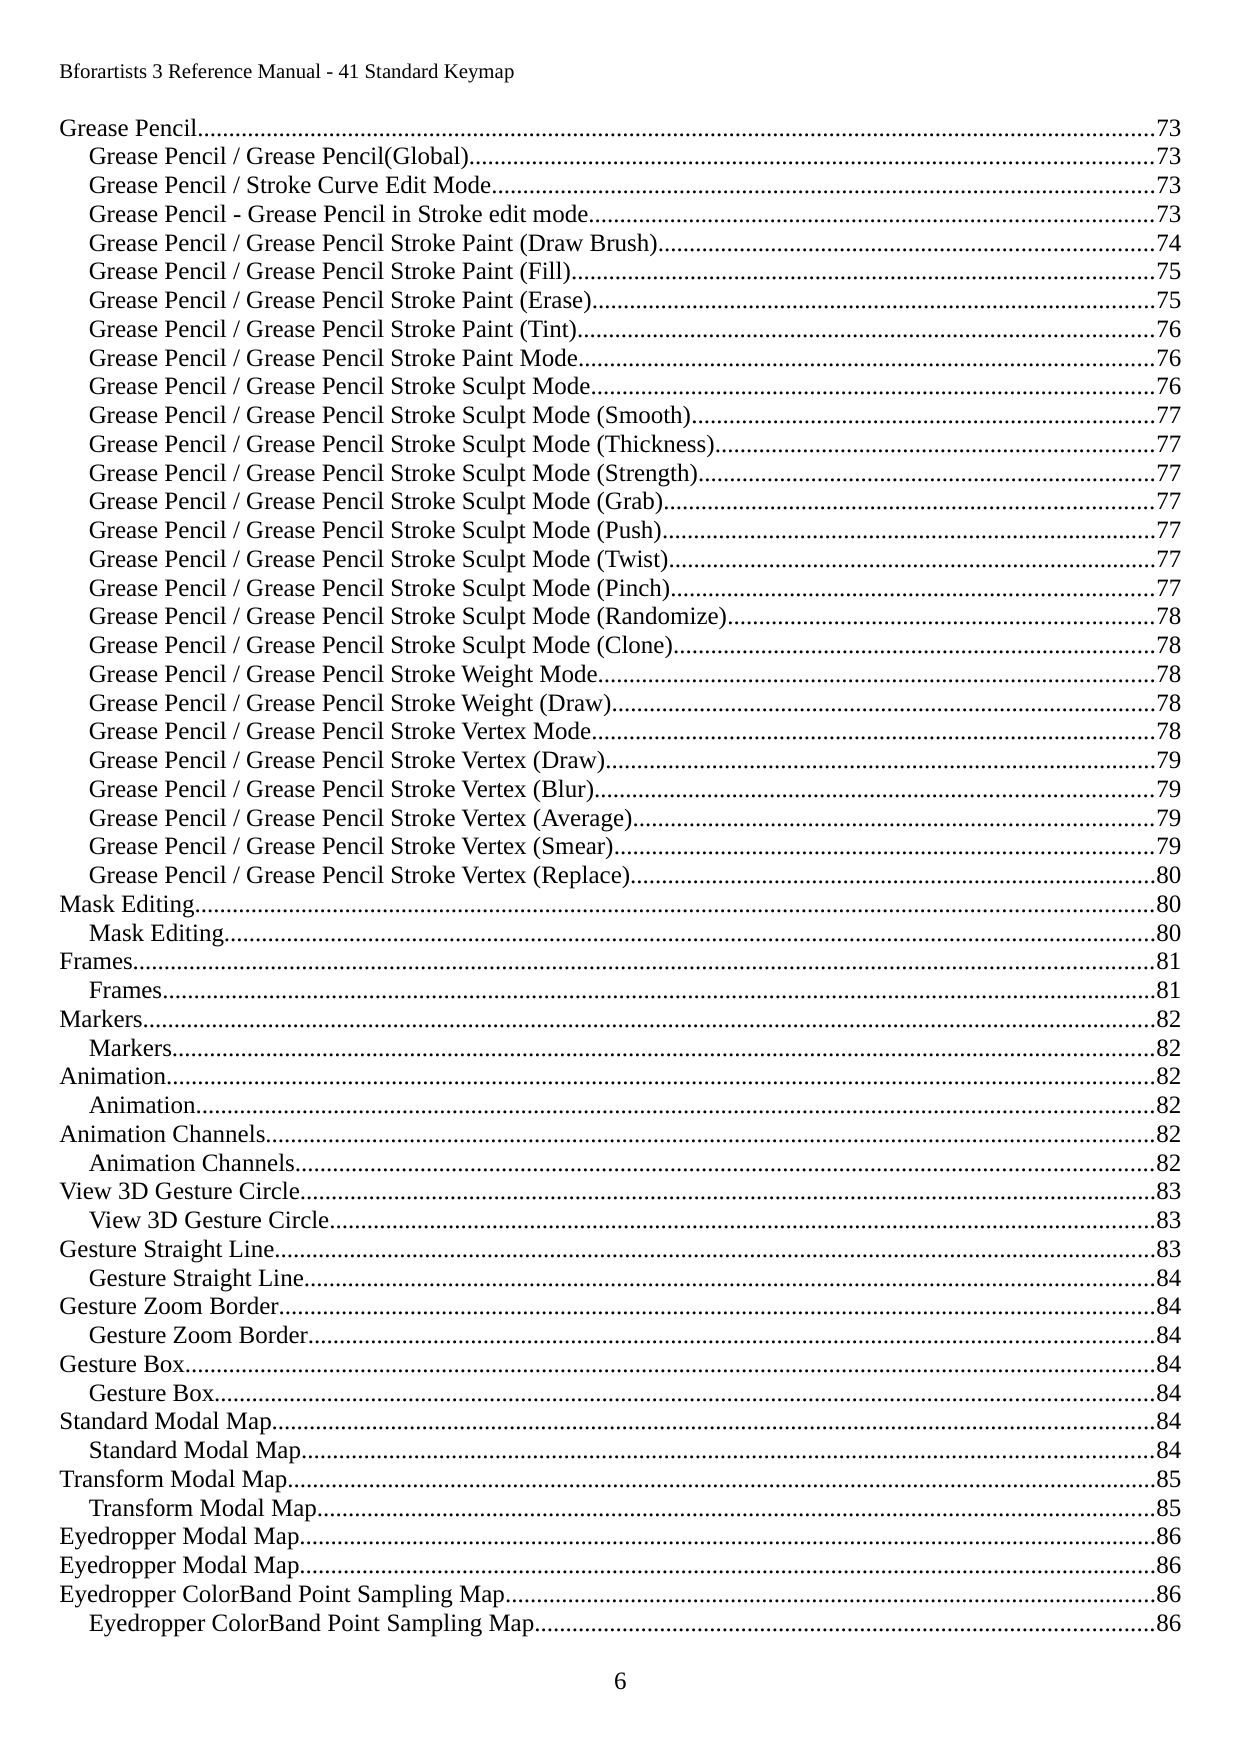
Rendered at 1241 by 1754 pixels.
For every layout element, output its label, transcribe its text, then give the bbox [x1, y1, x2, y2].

text Grease Pencil - Grease Pencil in Stroke edit mode 73 [88, 199, 1181, 228]
text Grease Pencil / Grease Pencil Stroke Sculpt Mode (Randomize) 78 [88, 601, 1181, 630]
text Eyedropper Modal Map 86 [59, 1521, 1181, 1550]
text Eyedropper ColorBand Point Sampling Map 86 [88, 1608, 1181, 1636]
text Gesture Box 84 [88, 1378, 1181, 1406]
text Frames 81 [59, 946, 1181, 975]
text Frames 81 [88, 975, 1181, 1004]
text Mask Editing 80 [88, 918, 1181, 946]
text Grease Pencil / Grease Pencil Stroke Sculpt Mode (Clone) 78 [88, 630, 1181, 659]
text Grease Pencil / Grease Pencil Stroke Vertex Mode 78 [88, 716, 1181, 745]
text Animation 82 [88, 1090, 1181, 1119]
text Grease Pencil / Grease Pencil Stroke Sculpt Mode (Grab) 77 [88, 486, 1181, 515]
text Standard Modal Map 84 [59, 1406, 1181, 1435]
text Animation Channels 82 [88, 1148, 1181, 1176]
text Grease Pencil / Grease Pencil Stroke Vertex (Draw) 79 [88, 745, 1181, 774]
text Animation Channels 82 [59, 1119, 1181, 1148]
text Gesture Straight Line 83 [59, 1234, 1181, 1263]
text Grease Pencil / Grease Pencil Stroke Sculpt Mode (Twist) 77 [88, 544, 1181, 573]
text Grease Pencil / Grease Pencil Stroke Weight (Draw) 78 [88, 688, 1181, 716]
text Grease Pencil / Grease Pencil Stroke Sculpt Mode (Thickness) 77 [88, 429, 1181, 458]
text Grease Pencil / Grease Pencil Stroke Paint (Fill) 75 [88, 256, 1181, 285]
text Grease Pencil / Grease Pencil Stroke Sculpt Mode (Pinch) 77 [88, 573, 1181, 601]
text View 3D Gesture Circle 83 [59, 1176, 1181, 1205]
text Gesture Box 84 [59, 1349, 1181, 1378]
text Eyedropper Modal Map 86 [59, 1550, 1181, 1579]
text Grease Pencil / Grease Pencil Stroke Vertex (Blur) 79 [88, 774, 1181, 803]
text Grease Pencil 73 [59, 113, 1181, 141]
text Gesture Straight Line 84 [88, 1263, 1181, 1291]
text Gesture Zoom Border 84 [59, 1291, 1181, 1320]
text View 3D Gesture Circle 83 [88, 1205, 1181, 1234]
text Grease Pencil / Grease Pencil Stroke Paint Mode 76 [88, 343, 1181, 371]
text Grease Pencil / Grease Pencil Stroke Paint (Erase) 75 [88, 285, 1181, 314]
text Grease Pencil / Grease Pencil Stroke Vertex (Smear) 79 [88, 831, 1181, 860]
text Transform Modal Map 85 [88, 1493, 1181, 1521]
text Grease Pencil / Grease Pencil Stroke Paint (Draw Brush) 74 [88, 228, 1181, 256]
text Animation 82 [59, 1061, 1181, 1090]
text Markers 82 [88, 1033, 1181, 1061]
text Gesture Zoom Border 84 [88, 1320, 1181, 1349]
text Mask Editing 80 [59, 889, 1181, 918]
text Standard Modal Map 84 [88, 1435, 1181, 1464]
text Grease Pencil / Grease Pencil(Global) 73 [88, 141, 1181, 170]
text Grease Pencil / Grease Pencil Stroke Sculpt Mode (Push) 77 [88, 515, 1181, 544]
text Grease Pencil / Stroke Curve Edit Mode 73 [88, 170, 1181, 199]
text Grease Pencil / Grease Pencil Stroke Weight Mode 78 [88, 659, 1181, 688]
text Grease Pencil / Grease Pencil Stroke Sculpt Mode (Strength) 77 [88, 458, 1181, 486]
text Grease Pencil / Grease Pencil Stroke Sculpt Mode 76 [88, 371, 1181, 400]
text Grease Pencil / Grease Pencil Stroke Vertex (Replace) 80 [88, 860, 1181, 889]
text Transform Modal Map 85 [59, 1464, 1181, 1493]
text Grease Pencil / Grease Pencil Stroke Sculpt Mode (Smooth) 77 [88, 400, 1181, 429]
text Markers 82 [59, 1004, 1181, 1033]
text Eyedropper ColorBand Point Sampling Map 86 [59, 1579, 1181, 1608]
text Grease Pencil / Grease Pencil Stroke Vertex (Average) 79 [88, 803, 1181, 831]
text Grease Pencil / Grease Pencil Stroke Paint (Tint) 76 [88, 314, 1181, 343]
